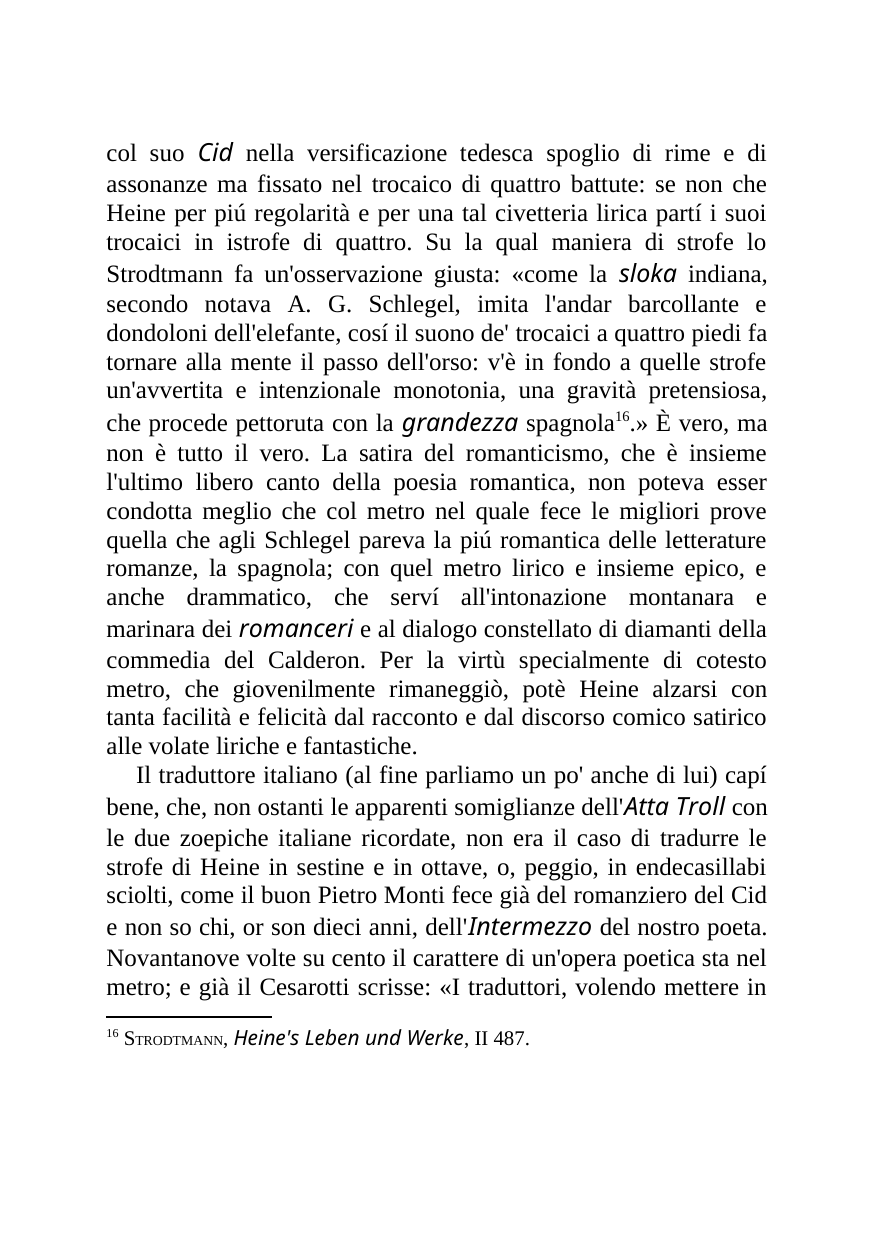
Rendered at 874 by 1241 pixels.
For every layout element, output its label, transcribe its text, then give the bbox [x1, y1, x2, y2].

text col suo Cid nella versificazione tedesca spoglio di rime e di assonanze ma fissato nel trocaico di quattro battute: se non che Heine per piú regolarità e per una tal civetteria lirica partí i suoi trocaici in istrofe di quattro. Su la qual maniera di strofe lo Strodtmann fa un'osservazione giusta: «come la sloka indiana, secondo notava A. G. Schlegel, imita l'andar barcollante e dondoloni dell'elefante, cosí il suono de' trocaici a quattro piedi fa tornare alla mente il passo dell'orso: v'è in fondo a quelle strofe un'avvertita e intenzionale monotonia, una gravità pretensiosa, che procede pettoruta con la grandezza spagnola.» È vero, ma non è tutto il vero. La satira del romanticismo, che è insieme l'ultimo libero canto della poesia romantica, non poteva esser condotta meglio che col metro nel quale fece le migliori prove quella che agli Schlegel pareva la piú romantica delle letterature romanze, la spagnola; con quel metro lirico e insieme epico, e anche drammatico, che serví all'intonazione montanara e marinara dei romanceri e al dialogo constellato di diamanti della commedia del Calderon. Per la virtù specialmente di cotesto metro, che giovenilmente rimaneggiò, potè Heine alzarsi con tanta facilità e felicità dal racconto e dal discorso comico satirico alle volate liriche e fantastiche. [106, 135, 768, 760]
text Strodtmann, Heine's Leben und Werke, II 487. [106, 1023, 768, 1052]
text Il traduttore italiano (al fine parliamo un po' anche di lui) capí bene, che, non ostanti le apparenti somiglianze dell'Atta Troll con le due zoepiche italiane ricordate, non era il caso di tradurre le strofe di Heine in sestine e in ottave, o, peggio, in endecasillabi sciolti, come il buon Pietro Monti fece già del romanziero del Cid e non so chi, or son dieci anni, dell'Intermezzo del nostro poeta. Novantanove volte su cento il carattere di un'opera poetica sta nel metro; e già il Cesarotti scrisse: «I traduttori, volendo mettere in [106, 760, 768, 1001]
